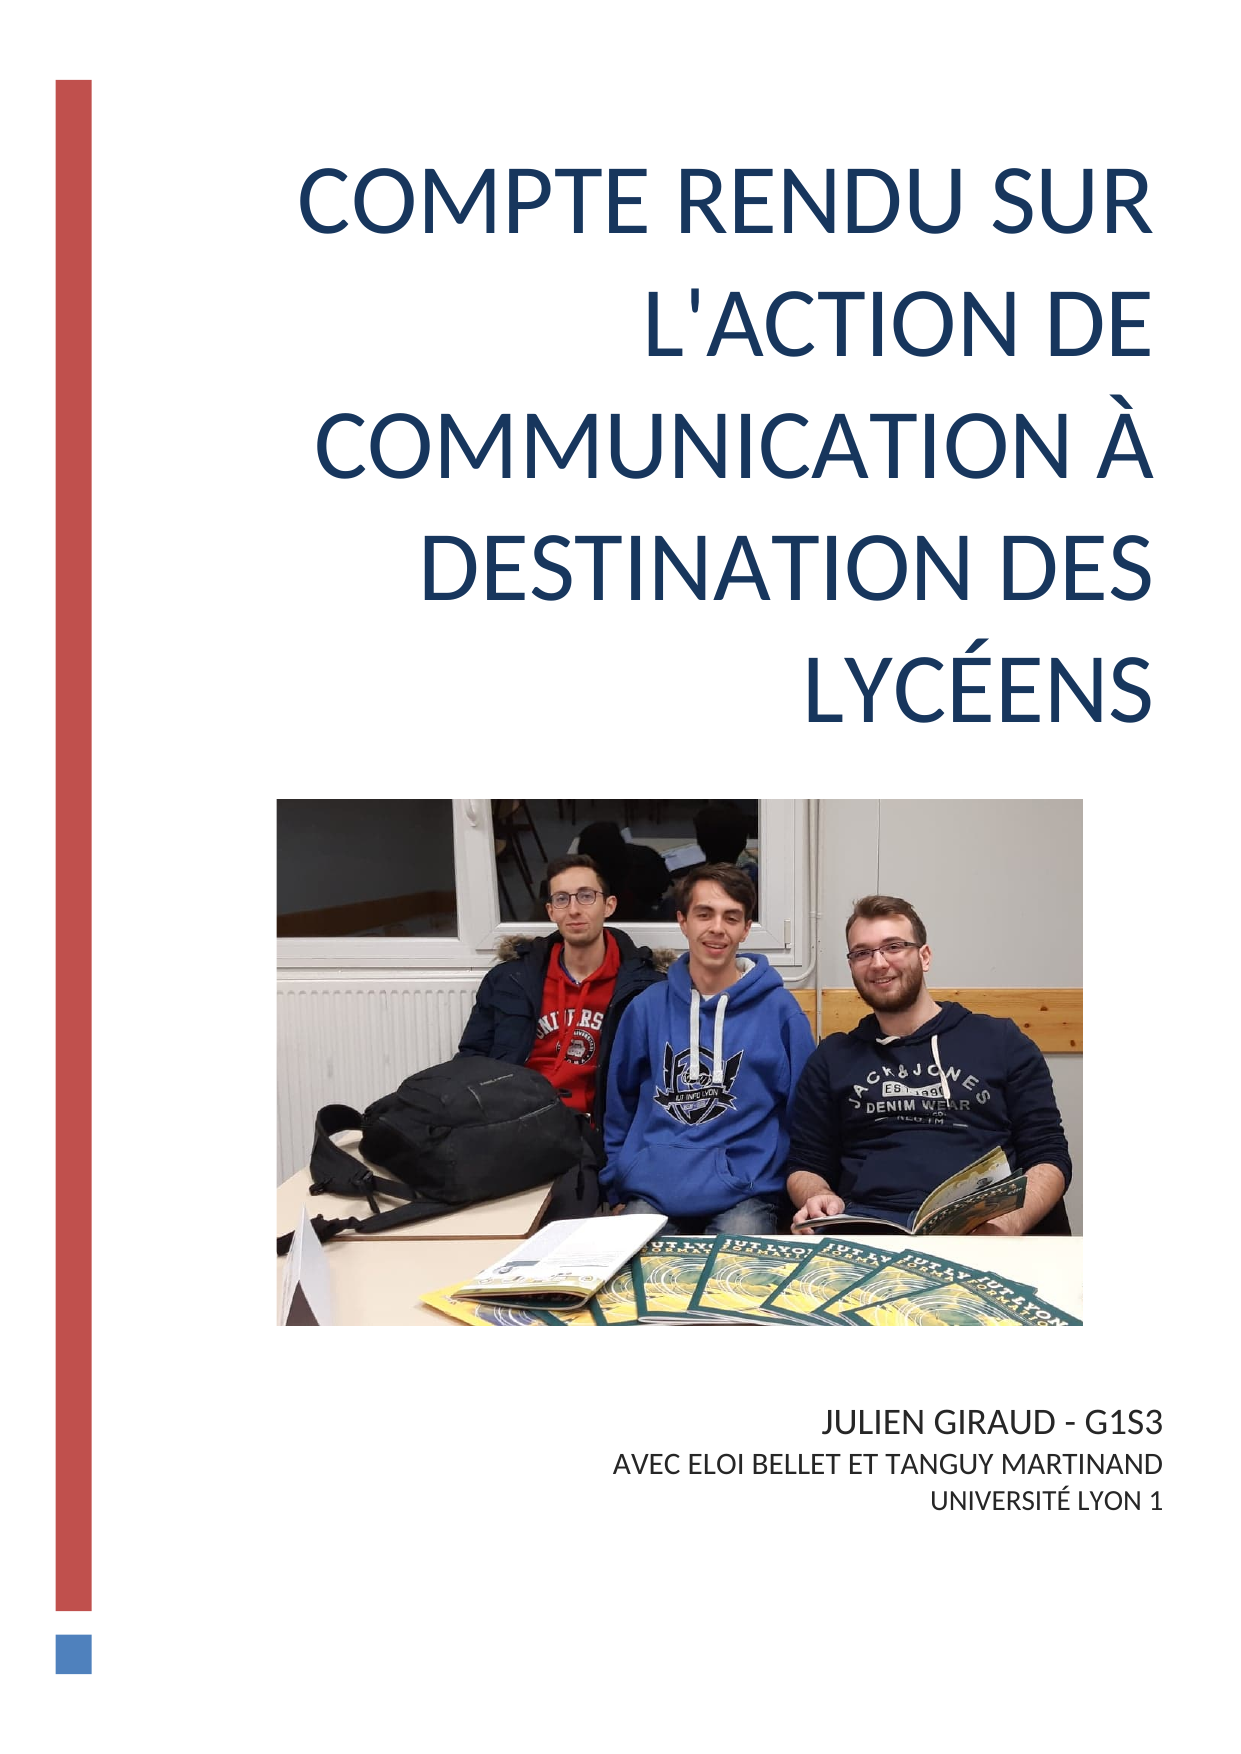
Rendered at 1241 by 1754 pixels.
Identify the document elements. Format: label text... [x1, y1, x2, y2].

text avec Eloi BELLET et tanguy Martinand [229, 1444, 1163, 1482]
text Université Lyon 1 [229, 1482, 1163, 1517]
picture [276, 799, 1083, 1326]
text Julien GIRAUD - g1s3 [229, 1398, 1163, 1444]
text Compte rendu sur l'action de communication à destination des lycéens [227, 137, 1155, 747]
